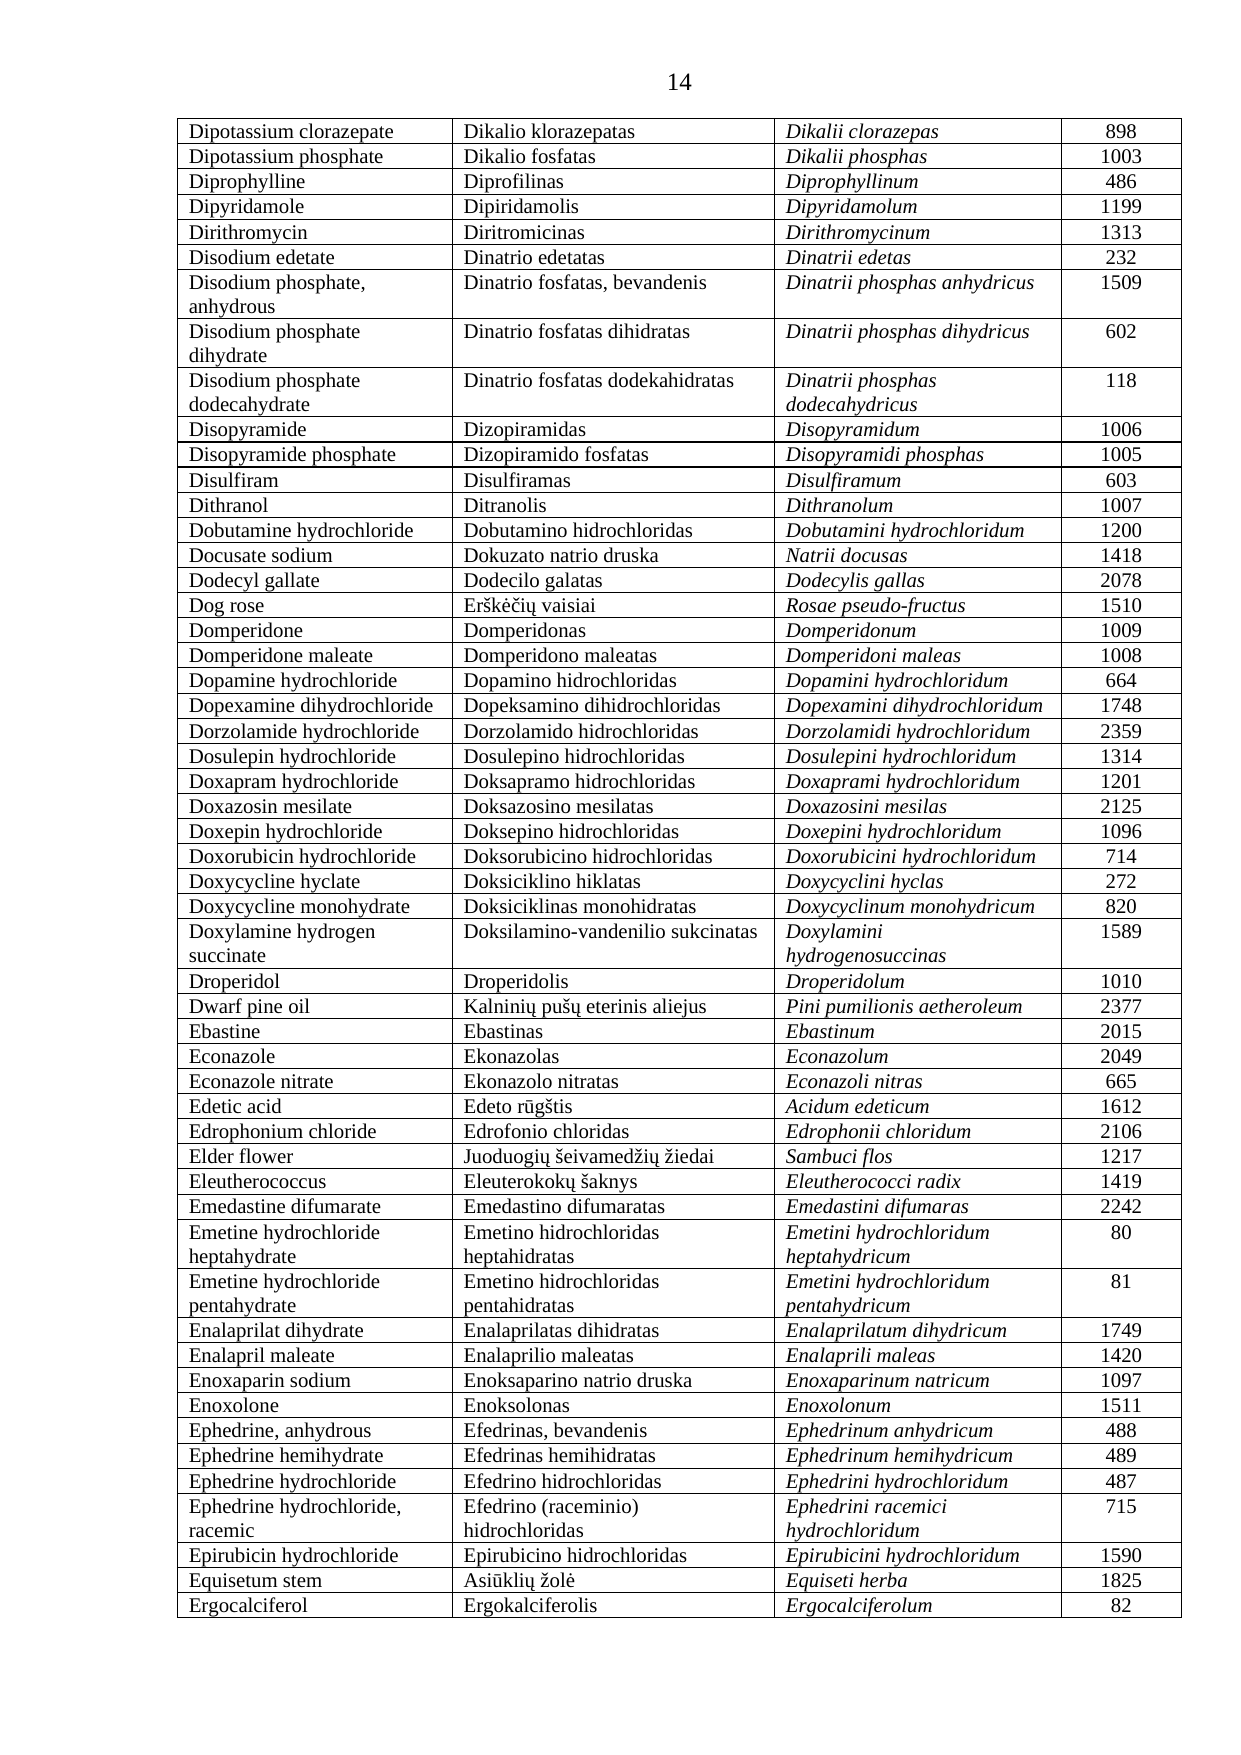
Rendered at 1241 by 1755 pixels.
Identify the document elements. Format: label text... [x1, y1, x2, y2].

table_cell 118 [1062, 368, 1181, 416]
table_cell Disopyramide phosphate [178, 443, 452, 466]
table_cell 232 [1062, 245, 1181, 269]
table_cell Ebastinum [775, 1019, 1061, 1043]
table_cell Edrophonii chloridum [775, 1119, 1061, 1143]
table_cell Doxycyclinum monohydricum [775, 894, 1061, 918]
table_cell 820 [1062, 894, 1181, 918]
table_cell Dorzolamido hidrochloridas [453, 719, 774, 743]
table_cell Asiūklių žolė [453, 1568, 774, 1592]
table_cell 602 [1062, 319, 1181, 367]
table_cell Doxaprami hydrochloridum [775, 769, 1061, 793]
table_cell Dikalio klorazepatas [453, 119, 774, 143]
table_cell 664 [1062, 668, 1181, 692]
table_cell Doxycycline hyclate [178, 869, 452, 893]
table_cell Domperidono maleatas [453, 643, 774, 667]
table_cell Disopyramide [178, 417, 452, 441]
table_cell Ephedrine hemihydrate [178, 1444, 452, 1467]
table_cell 1003 [1062, 144, 1181, 168]
table_cell Ephedrine, anhydrous [178, 1418, 452, 1442]
table_cell Doxazosini mesilas [775, 794, 1061, 818]
table_cell Dipotassium phosphate [178, 144, 452, 168]
table_cell Disopyramidi phosphas [775, 443, 1061, 466]
table_cell Dipyridamole [178, 195, 452, 218]
table_cell Dorzolamide hydrochloride [178, 719, 452, 743]
table_cell Ephedrini racemici hydrochloridum [775, 1494, 1061, 1542]
table_cell Doxapram hydrochloride [178, 769, 452, 793]
table_cell Dog rose [178, 593, 452, 617]
table_cell Enoxaparin sodium [178, 1368, 452, 1392]
table_cell Dirithromycin [178, 220, 452, 244]
table_cell Epirubicini hydrochloridum [775, 1543, 1061, 1567]
table_cell Dwarf pine oil [178, 994, 452, 1018]
table_cell Sambuci flos [775, 1144, 1061, 1168]
table_cell Efedrino hidrochloridas [453, 1469, 774, 1493]
table_cell Equisetum stem [178, 1568, 452, 1592]
table_cell Dinatrio fosfatas dihidratas [453, 319, 774, 367]
table_cell 1199 [1062, 195, 1181, 218]
table_cell 1200 [1062, 518, 1181, 542]
table_cell 1418 [1062, 543, 1181, 567]
table_cell 2359 [1062, 719, 1181, 743]
table_cell Doxorubicini hydrochloridum [775, 844, 1061, 868]
table_cell Droperidolum [775, 969, 1061, 993]
table_cell Emedastino difumaratas [453, 1195, 774, 1218]
table_cell Dipotassium clorazepate [178, 119, 452, 143]
table_cell Enoksaparino natrio druska [453, 1368, 774, 1392]
table_cell Erškėčių vaisiai [453, 593, 774, 617]
table_cell Dosulepino hidrochloridas [453, 744, 774, 768]
table_cell Doksazosino mesilatas [453, 794, 774, 818]
table_cell Ergocalciferol [178, 1593, 452, 1617]
table_cell Doxazosin mesilate [178, 794, 452, 818]
table_cell Dinatrii edetas [775, 245, 1061, 269]
table_cell 1097 [1062, 1368, 1181, 1392]
table_cell Doksiciklinas monohidratas [453, 894, 774, 918]
table_cell Edeto rūgštis [453, 1094, 774, 1118]
table_cell 81 [1062, 1269, 1181, 1317]
table_cell 1825 [1062, 1568, 1181, 1592]
table_cell 1612 [1062, 1094, 1181, 1118]
table_cell Dirithromycinum [775, 220, 1061, 244]
table_cell Dinatrii phosphas anhydricus [775, 270, 1061, 318]
table_cell Ditranolis [453, 493, 774, 517]
table_cell Dopamino hidrochloridas [453, 668, 774, 692]
table_cell Domperidonas [453, 618, 774, 642]
table_cell 2106 [1062, 1119, 1181, 1143]
table_cell 1201 [1062, 769, 1181, 793]
table_cell Dinatrio fosfatas dodekahidratas [453, 368, 774, 416]
table_cell Doksapramo hidrochloridas [453, 769, 774, 793]
table_cell Doxycycline monohydrate [178, 894, 452, 918]
table_cell Dopamine hydrochloride [178, 668, 452, 692]
table_cell Efedrinas hemihidratas [453, 1444, 774, 1467]
table_cell Efedrinas, bevandenis [453, 1418, 774, 1442]
table_cell Disulfiramas [453, 468, 774, 492]
table_cell 2125 [1062, 794, 1181, 818]
table_cell Dizopiramido fosfatas [453, 443, 774, 466]
table_cell Disodium phosphate, anhydrous [178, 270, 452, 318]
table_cell Dikalii clorazepas [775, 119, 1061, 143]
table_cell Ephedrine hydrochloride, racemic [178, 1494, 452, 1542]
table_cell Disodium phosphate dihydrate [178, 319, 452, 367]
table_cell Econazole [178, 1044, 452, 1068]
table_cell Dithranol [178, 493, 452, 517]
table_cell Emedastini difumaras [775, 1195, 1061, 1218]
table_cell 1007 [1062, 493, 1181, 517]
table_cell Doksepino hidrochloridas [453, 819, 774, 843]
table_cell Enalaprilatum dihydricum [775, 1318, 1061, 1342]
table_cell 1010 [1062, 969, 1181, 993]
table_cell 1314 [1062, 744, 1181, 768]
table_cell Ekonazolo nitratas [453, 1069, 774, 1093]
table_cell Edrophonium chloride [178, 1119, 452, 1143]
table_cell Emedastine difumarate [178, 1195, 452, 1218]
table_cell Eleutherococci radix [775, 1169, 1061, 1193]
table_cell 2078 [1062, 568, 1181, 592]
table_cell Dikalii phosphas [775, 144, 1061, 168]
table_cell Econazolum [775, 1044, 1061, 1068]
table_cell Diprophylline [178, 169, 452, 193]
table_cell Dodecylis gallas [775, 568, 1061, 592]
table_cell Enoksolonas [453, 1393, 774, 1417]
table_cell Enalapril maleate [178, 1343, 452, 1367]
table_cell 1511 [1062, 1393, 1181, 1417]
table_cell Doxepini hydrochloridum [775, 819, 1061, 843]
table_cell Domperidoni maleas [775, 643, 1061, 667]
table_cell Dikalio fosfatas [453, 144, 774, 168]
table_cell Doksiciklino hiklatas [453, 869, 774, 893]
table_cell Dopexamini dihydrochloridum [775, 694, 1061, 717]
table_cell 1006 [1062, 417, 1181, 441]
table_cell Ebastinas [453, 1019, 774, 1043]
table_cell 1009 [1062, 618, 1181, 642]
table_cell Doxorubicin hydrochloride [178, 844, 452, 868]
table_cell Rosae pseudo-fructus [775, 593, 1061, 617]
table_cell Epirubicino hidrochloridas [453, 1543, 774, 1567]
table_cell Enalaprili maleas [775, 1343, 1061, 1367]
table_cell 489 [1062, 1444, 1181, 1467]
table_cell 1005 [1062, 443, 1181, 466]
table_cell Enoxaparinum natricum [775, 1368, 1061, 1392]
table_cell Ekonazolas [453, 1044, 774, 1068]
table_cell 2049 [1062, 1044, 1181, 1068]
table_cell Dinatrio edetatas [453, 245, 774, 269]
table_cell Doksilamino-vandenilio sukcinatas [453, 919, 774, 967]
table_cell 1008 [1062, 643, 1181, 667]
table_cell Domperidonum [775, 618, 1061, 642]
table_cell Ephedrini hydrochloridum [775, 1469, 1061, 1493]
table_cell 1749 [1062, 1318, 1181, 1342]
table_cell Disulfiram [178, 468, 452, 492]
table_cell Dopeksamino dihidrochloridas [453, 694, 774, 717]
table_cell Enalaprilio maleatas [453, 1343, 774, 1367]
table_cell Doxepin hydrochloride [178, 819, 452, 843]
table_cell Enoxolonum [775, 1393, 1061, 1417]
table_cell Natrii docusas [775, 543, 1061, 567]
table_cell 2242 [1062, 1195, 1181, 1218]
table_cell Juoduogių šeivamedžių žiedai [453, 1144, 774, 1168]
table_cell Dorzolamidi hydrochloridum [775, 719, 1061, 743]
table_cell Ephedrine hydrochloride [178, 1469, 452, 1493]
table_cell 488 [1062, 1418, 1181, 1442]
table_cell Emetino hidrochloridas heptahidratas [453, 1220, 774, 1268]
table_cell Emetino hidrochloridas pentahidratas [453, 1269, 774, 1317]
table_cell Dodecyl gallate [178, 568, 452, 592]
table_cell 82 [1062, 1593, 1181, 1617]
table_cell 714 [1062, 844, 1181, 868]
table_cell 272 [1062, 869, 1181, 893]
table_cell Ephedrinum anhydricum [775, 1418, 1061, 1442]
table_cell 665 [1062, 1069, 1181, 1093]
table_cell 2377 [1062, 994, 1181, 1018]
table_cell Dosulepin hydrochloride [178, 744, 452, 768]
table_cell Enalaprilatas dihidratas [453, 1318, 774, 1342]
table_cell Domperidone [178, 618, 452, 642]
table_cell Efedrino (raceminio) hidrochloridas [453, 1494, 774, 1542]
table_cell Acidum edeticum [775, 1094, 1061, 1118]
table_cell Enoxolone [178, 1393, 452, 1417]
table_cell Econazole nitrate [178, 1069, 452, 1093]
table_cell Dobutamino hidrochloridas [453, 518, 774, 542]
table_cell Dobutamine hydrochloride [178, 518, 452, 542]
table_cell 487 [1062, 1469, 1181, 1493]
table_cell Dipiridamolis [453, 195, 774, 218]
table_cell Dinatrio fosfatas, bevandenis [453, 270, 774, 318]
table_cell Droperidol [178, 969, 452, 993]
table_cell Emetine hydrochloride pentahydrate [178, 1269, 452, 1317]
table_cell Epirubicin hydrochloride [178, 1543, 452, 1567]
table_cell 1419 [1062, 1169, 1181, 1193]
table_cell 1217 [1062, 1144, 1181, 1168]
table_cell Dinatrii phosphas dihydricus [775, 319, 1061, 367]
table_cell Ephedrinum hemihydricum [775, 1444, 1061, 1467]
table_cell Ergocalciferolum [775, 1593, 1061, 1617]
table_cell 1420 [1062, 1343, 1181, 1367]
table_cell Diprophyllinum [775, 169, 1061, 193]
table_cell Doxylamini hydrogenosuccinas [775, 919, 1061, 967]
table_cell Dopamini hydrochloridum [775, 668, 1061, 692]
table_cell Emetini hydrochloridum pentahydricum [775, 1269, 1061, 1317]
table_cell Diprofilinas [453, 169, 774, 193]
table_cell Kalninių pušų eterinis aliejus [453, 994, 774, 1018]
table_cell 1509 [1062, 270, 1181, 318]
table_cell Dithranolum [775, 493, 1061, 517]
table_cell Dinatrii phosphas dodecahydricus [775, 368, 1061, 416]
table_cell Dodecilo galatas [453, 568, 774, 592]
table_cell Droperidolis [453, 969, 774, 993]
table_cell 1748 [1062, 694, 1181, 717]
table_cell Dipyridamolum [775, 195, 1061, 218]
table_cell Disulfiramum [775, 468, 1061, 492]
table_cell Dokuzato natrio druska [453, 543, 774, 567]
table_cell 80 [1062, 1220, 1181, 1268]
table_cell Doksorubicino hidrochloridas [453, 844, 774, 868]
table_cell Emetine hydrochloride heptahydrate [178, 1220, 452, 1268]
table_cell Edetic acid [178, 1094, 452, 1118]
table_cell Disodium phosphate dodecahydrate [178, 368, 452, 416]
table_cell Dizopiramidas [453, 417, 774, 441]
table_cell 2015 [1062, 1019, 1181, 1043]
table_cell Elder flower [178, 1144, 452, 1168]
table_cell Docusate sodium [178, 543, 452, 567]
table_cell Edrofonio chloridas [453, 1119, 774, 1143]
table_cell 1096 [1062, 819, 1181, 843]
table_cell Emetini hydrochloridum heptahydricum [775, 1220, 1061, 1268]
table_cell 1313 [1062, 220, 1181, 244]
table_cell Eleuterokokų šaknys [453, 1169, 774, 1193]
table_cell Dobutamini hydrochloridum [775, 518, 1061, 542]
table_cell Diritromicinas [453, 220, 774, 244]
table_cell 898 [1062, 119, 1181, 143]
table_cell Disopyramidum [775, 417, 1061, 441]
table_cell Domperidone maleate [178, 643, 452, 667]
table_cell Dosulepini hydrochloridum [775, 744, 1061, 768]
table_cell Eleutherococcus [178, 1169, 452, 1193]
table_cell Ergokalciferolis [453, 1593, 774, 1617]
table_cell 1589 [1062, 919, 1181, 967]
table_cell Pini pumilionis aetheroleum [775, 994, 1061, 1018]
table_cell 1510 [1062, 593, 1181, 617]
table_cell 486 [1062, 169, 1181, 193]
table_cell Doxylamine hydrogen succinate [178, 919, 452, 967]
table_cell Ebastine [178, 1019, 452, 1043]
table_cell Doxycyclini hyclas [775, 869, 1061, 893]
table_cell Dopexamine dihydrochloride [178, 694, 452, 717]
table_cell Equiseti herba [775, 1568, 1061, 1592]
table_cell Disodium edetate [178, 245, 452, 269]
table_cell Econazoli nitras [775, 1069, 1061, 1093]
table_cell 715 [1062, 1494, 1181, 1542]
table_cell Enalaprilat dihydrate [178, 1318, 452, 1342]
table_cell 1590 [1062, 1543, 1181, 1567]
table_cell 603 [1062, 468, 1181, 492]
